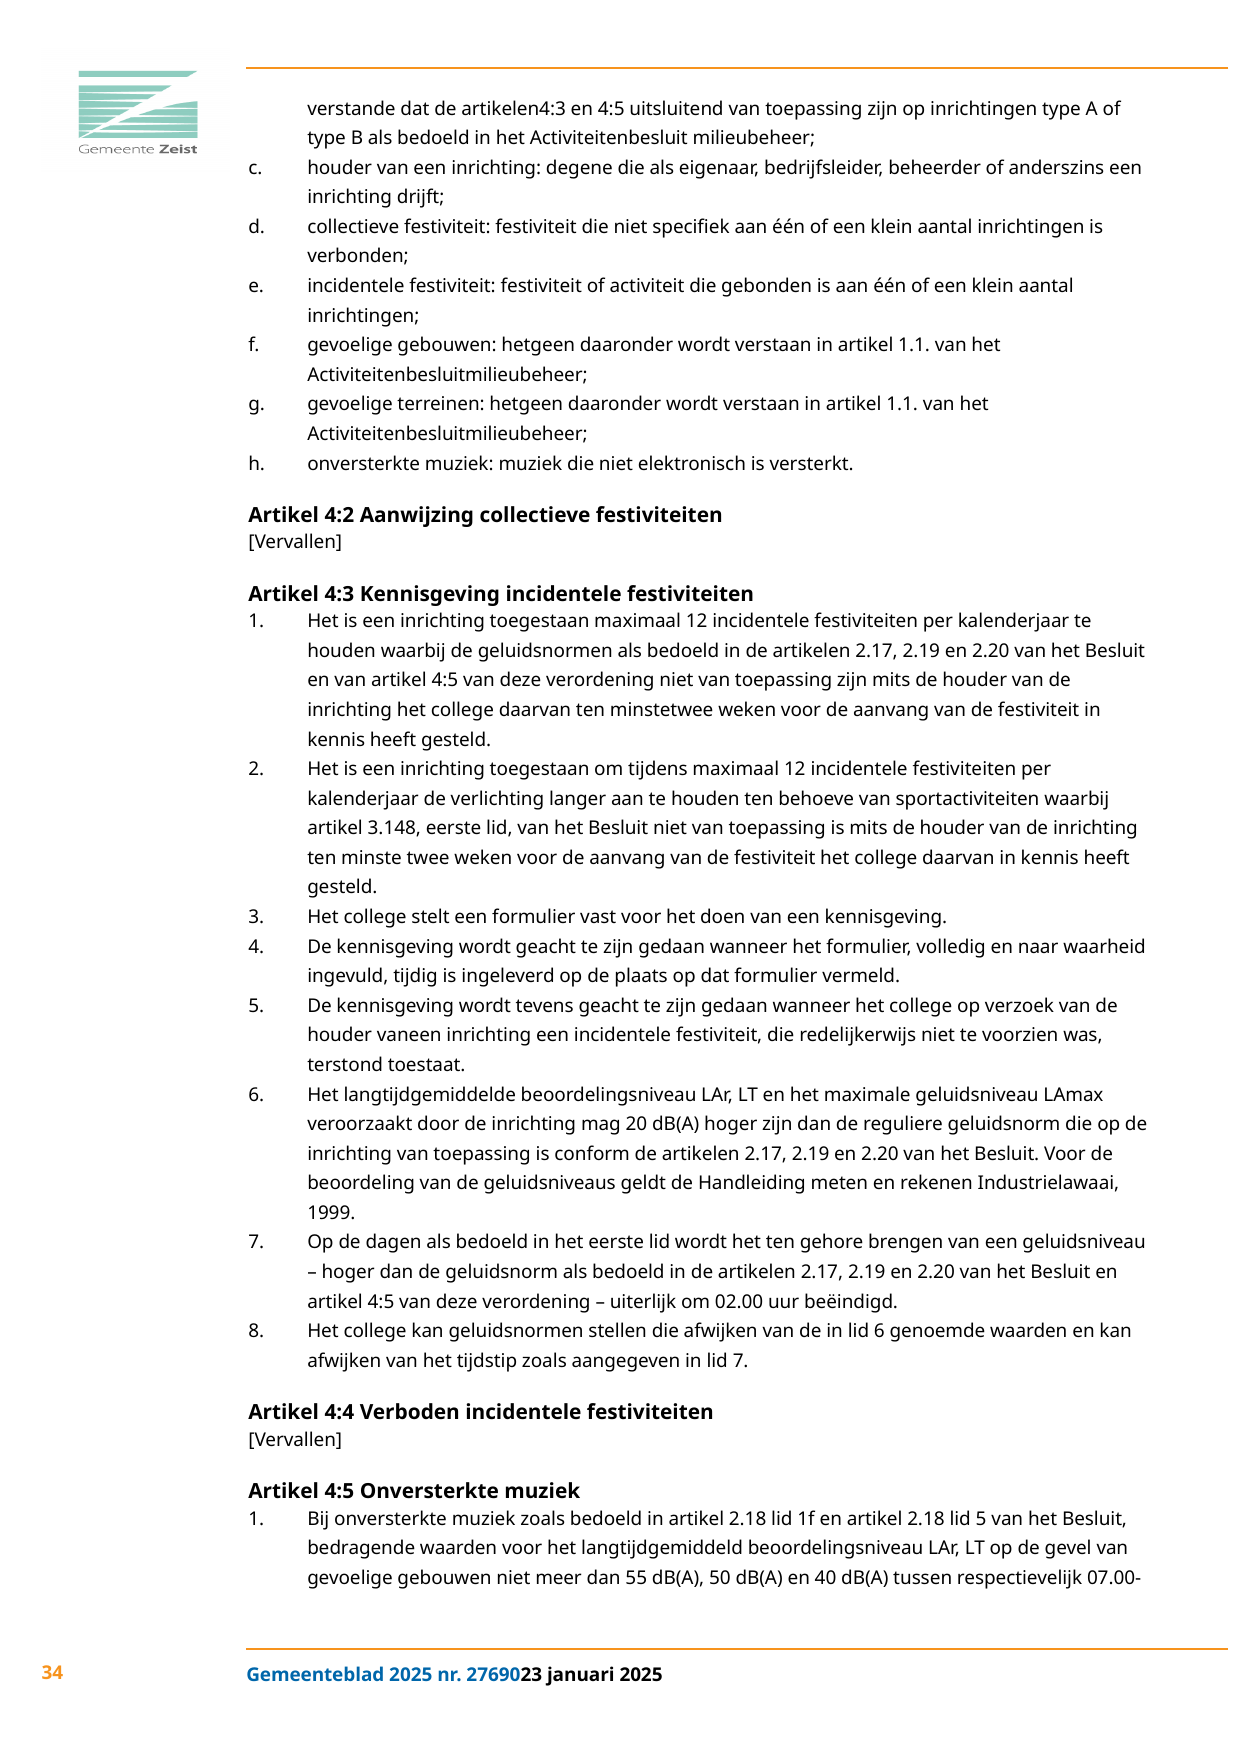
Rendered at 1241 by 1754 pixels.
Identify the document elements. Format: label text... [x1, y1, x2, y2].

list Het is een inrichting toegestaan om tijdens maximaal 12 incidentele festiviteiten per kalenderjaar de verlichting langer aan te houden ten behoeve van sportactiviteiten waarbij artikel 3.148, eerste lid, van het Besluit niet van toepassing is mits de houder van de inrichting ten minste twee weken voor de aanvang van de festiviteit het college daarvan in kennis heeft gesteld. [248, 755, 1152, 899]
text Artikel 4:5 Onversterkte muziek [248, 1476, 1152, 1505]
text [Vervallen] [248, 529, 1152, 554]
list incidentele festiviteit: festiviteit of activiteit die gebonden is aan één of een klein aantal inrichtingen; [248, 272, 1152, 328]
list verstande dat de artikelen4:3 en 4:5 uitsluitend van toepassing zijn op inrichtingen type A of type B als bedoeld in het Activiteitenbesluit milieubeheer; [248, 95, 1152, 150]
list Het is een inrichting toegestaan maximaal 12 incidentele festiviteiten per kalenderjaar te houden waarbij de geluidsnormen als bedoeld in de artikelen 2.17, 2.19 en 2.20 van het Besluit en van artikel 4:5 van deze verordening niet van toepassing zijn mits de houder van de inrichting het college daarvan ten minstetwee weken voor de aanvang van de festiviteit in kennis heeft gesteld. [248, 607, 1152, 752]
list Bij onversterkte muziek zoals bedoeld in artikel 2.18 lid 1f en artikel 2.18 lid 5 van het Besluit, bedragende waarden voor het langtijdgemiddeld beoordelingsniveau LAr, LT op de gevel van gevoelige gebouwen niet meer dan 55 dB(A), 50 dB(A) en 40 dB(A) tussen respectievelijk 07.00- [248, 1505, 1152, 1590]
list Het college stelt een formulier vast voor het doen van een kennisgeving. [248, 903, 1152, 929]
list onversterkte muziek: muziek die niet elektronisch is versterkt. [248, 450, 1152, 476]
text Artikel 4:2 Aanwijzing collectieve festiviteiten [248, 500, 1152, 529]
list gevoelige terreinen: hetgeen daaronder wordt verstaan in artikel 1.1. van het Activiteitenbesluitmilieubeheer; [248, 391, 1152, 446]
list De kennisgeving wordt tevens geacht te zijn gedaan wanneer het college op verzoek van de houder vaneen inrichting een incidentele festiviteit, die redelijkerwijs niet te voorzien was, terstond toestaat. [248, 992, 1152, 1077]
list Het langtijdgemiddelde beoordelingsniveau LAr, LT en het maximale geluidsniveau LAmax veroorzaakt door de inrichting mag 20 dB(A) hoger zijn dan de reguliere geluidsnorm die op de inrichting van toepassing is conform de artikelen 2.17, 2.19 en 2.20 van het Besluit. Voor de beoordeling van de geluidsniveaus geldt de Handleiding meten en rekenen Industrielawaai, 1999. [248, 1081, 1152, 1225]
list gevoelige gebouwen: hetgeen daaronder wordt verstaan in artikel 1.1. van het Activiteitenbesluitmilieubeheer; [248, 331, 1152, 387]
text Artikel 4:4 Verboden incidentele festiviteiten [248, 1397, 1152, 1426]
text [Vervallen] [248, 1426, 1152, 1452]
list De kennisgeving wordt geacht te zijn gedaan wanneer het formulier, volledig en naar waarheid ingevuld, tijdig is ingeleverd op de plaats op dat formulier vermeld. [248, 933, 1152, 988]
text Artikel 4:3 Kennisgeving incidentele festiviteiten [248, 579, 1152, 607]
list collectieve festiviteit: festiviteit die niet specifiek aan één of een klein aantal inrichtingen is verbonden; [248, 213, 1152, 268]
list Het college kan geluidsnormen stellen die afwijken van de in lid 6 genoemde waarden en kan afwijken van het tijdstip zoals aangegeven in lid 7. [248, 1317, 1152, 1373]
picture [41, 47, 231, 172]
list houder van een inrichting: degene die als eigenaar, bedrijfsleider, beheerder of anderszins een inrichting drijft; [248, 154, 1152, 209]
list Op de dagen als bedoeld in het eerste lid wordt het ten gehore brengen van een geluidsniveau – hoger dan de geluidsnorm als bedoeld in de artikelen 2.17, 2.19 en 2.20 van het Besluit en artikel 4:5 van deze verordening – uiterlijk om 02.00 uur beëindigd. [248, 1229, 1152, 1314]
